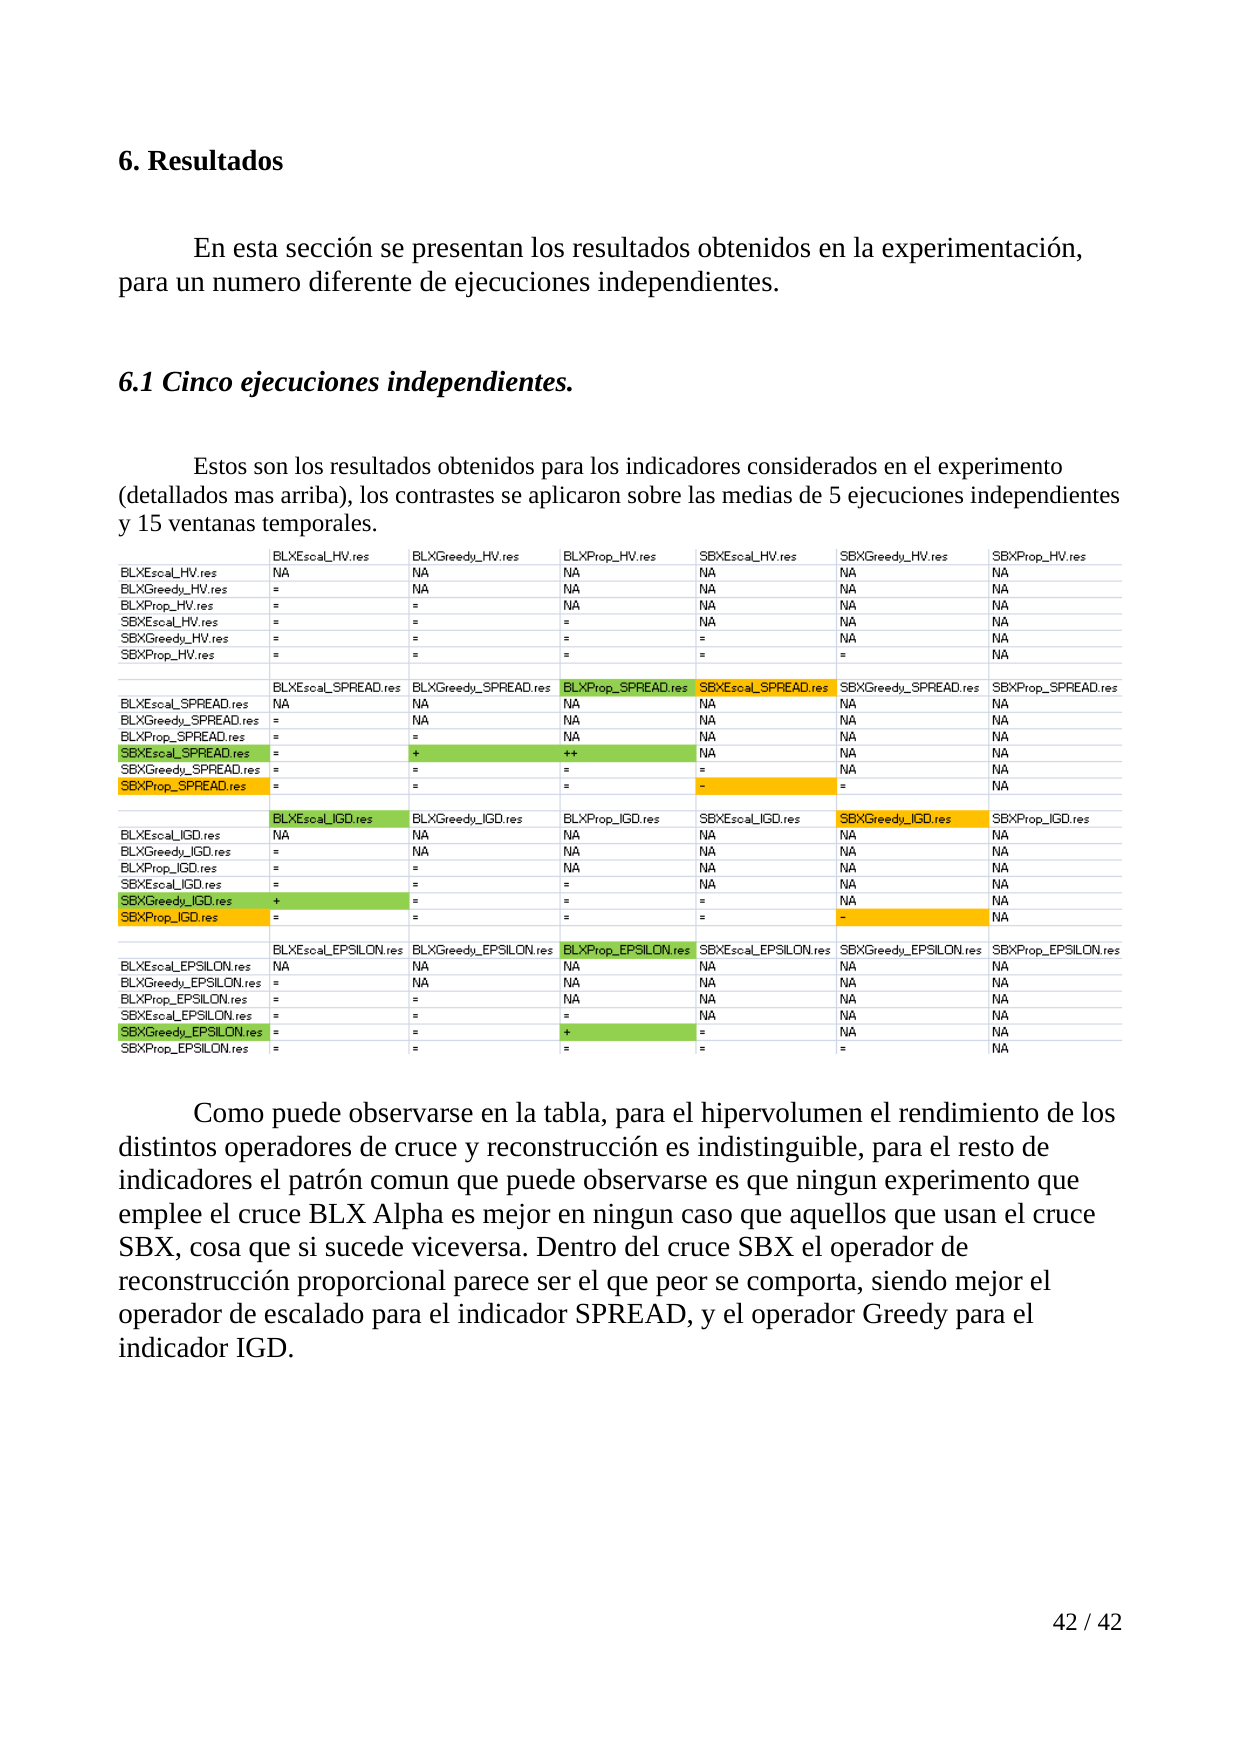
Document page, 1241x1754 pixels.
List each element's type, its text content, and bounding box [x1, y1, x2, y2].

subtitle 6. Resultados [118, 143, 1122, 177]
subtitle 6.1 Cinco ejecuciones independientes. [118, 364, 1122, 397]
text Estos son los resultados obtenidos para los indicadores considerados en el experimento (detallados mas arriba), los contrastes se aplicaron sobre las medias de 5 ejecuciones independientes y 15 ventanas temporales. [118, 451, 1122, 537]
text Como puede observarse en la tabla, para el hipervolumen el rendimiento de los distintos operadores de cruce y reconstrucción es indistinguible, para el resto de indicadores el patrón comun que puede observarse es que ningun experimento que emplee el cruce BLX Alpha es mejor en ningun caso que aquellos que usan el cruce SBX, cosa que si sucede viceversa. Dentro del cruce SBX el operador de reconstrucción proporcional parece ser el que peor se comporta, siendo mejor el operador de escalado para el indicador SPREAD, y el operador Greedy para el indicador IGD. [118, 1095, 1122, 1364]
picture [118, 549, 1123, 1054]
text En esta sección se presentan los resultados obtenidos en la experimentación, para un numero diferente de ejecuciones independientes. [118, 230, 1122, 297]
